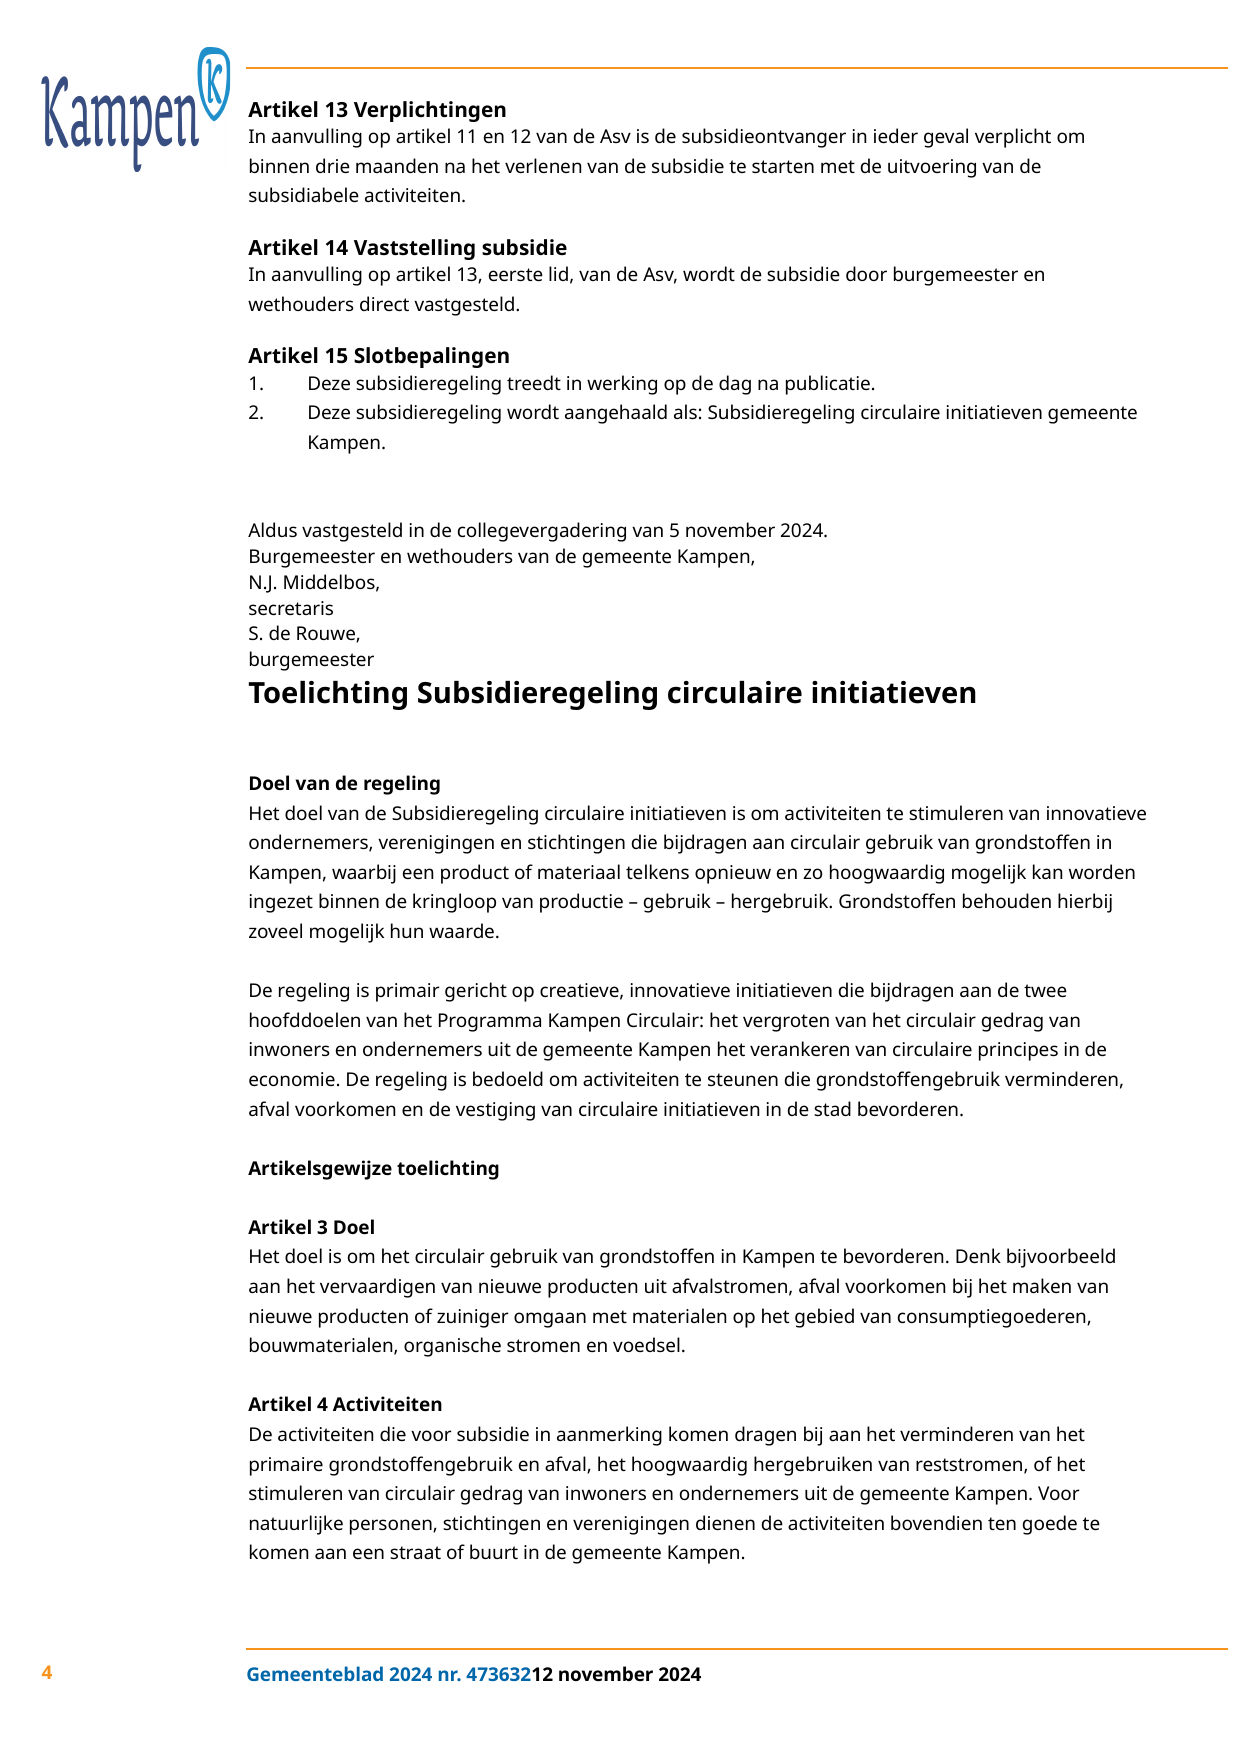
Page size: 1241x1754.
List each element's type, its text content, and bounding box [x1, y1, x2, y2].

text In aanvulling op artikel 13, eerste lid, van de Asv, wordt de subsidie door burgemeester en wethouders direct vastgesteld. [248, 261, 1152, 317]
text Toelichting Subsidieregeling circulaire initiatieven [248, 672, 1152, 712]
text Artikel 3 Doel [248, 1214, 1152, 1240]
text Artikel 15 Slotbepalingen [248, 341, 1152, 370]
text De regeling is primair gericht op creatieve, innovatieve initiatieven die bijdragen aan de twee hoofddoelen van het Programma Kampen Circulair: het vergroten van het circulair gedrag van inwoners en ondernemers uit de gemeente Kampen het verankeren van circulaire principes in de economie. De regeling is bedoeld om activiteiten te steunen die grondstoffengebruik verminderen, afval voorkomen en de vestiging van circulaire initiatieven in de stad bevorderen. [248, 977, 1152, 1122]
text Doel van de regeling [248, 770, 1152, 796]
text N.J. Middelbos, [248, 569, 1152, 595]
text Artikel 4 Activiteiten [248, 1392, 1152, 1417]
text S. de Rouwe, [248, 621, 1152, 646]
text Artikelsgewijze toelichting [248, 1155, 1152, 1181]
text Burgemeester en wethouders van de gemeente Kampen, [248, 543, 1152, 569]
text In aanvulling op artikel 11 en 12 van de Asv is de subsidieontvanger in ieder geval verplicht om binnen drie maanden na het verlenen van de subsidie te starten met de uitvoering van de subsidiabele activiteiten. [248, 123, 1152, 208]
text Aldus vastgesteld in de collegevergadering van 5 november 2024. [248, 518, 1152, 543]
text burgemeester [248, 646, 1152, 672]
text secretaris [248, 595, 1152, 621]
list Deze subsidieregeling wordt aangehaald als: Subsidieregeling circulaire initiatieven gemeente Kampen. [248, 399, 1152, 454]
list Deze subsidieregeling treedt in werking op de dag na publicatie. [248, 370, 1152, 395]
text Artikel 14 Vaststelling subsidie [248, 233, 1152, 261]
text Het doel is om het circulair gebruik van grondstoffen in Kampen te bevorderen. Denk bijvoorbeeld aan het vervaardigen van nieuwe producten uit afvalstromen, afval voorkomen bij het maken van nieuwe producten of zuiniger omgaan met materialen op het gebied van consumptiegoederen, bouwmaterialen, organische stromen en voedsel. [248, 1244, 1152, 1358]
text Artikel 13 Verplichtingen [248, 95, 1152, 123]
picture [41, 47, 231, 172]
text De activiteiten die voor subsidie in aanmerking komen dragen bij aan het verminderen van het primaire grondstoffengebruik en afval, het hoogwaardig hergebruiken van reststromen, of het stimuleren van circulair gedrag van inwoners en ondernemers uit de gemeente Kampen. Voor natuurlijke personen, stichtingen en verenigingen dienen de activiteiten bovendien ten goede te komen aan een straat of buurt in de gemeente Kampen. [248, 1421, 1152, 1565]
text Het doel van de Subsidieregeling circulaire initiatieven is om activiteiten te stimuleren van innovatieve ondernemers, verenigingen en stichtingen die bijdragen aan circulair gebruik van grondstoffen in Kampen, waarbij een product of materiaal telkens opnieuw en zo hoogwaardig mogelijk kan worden ingezet binnen de kringloop van productie – gebruik – hergebruik. Grondstoffen behouden hierbij zoveel mogelijk hun waarde. [248, 800, 1152, 944]
